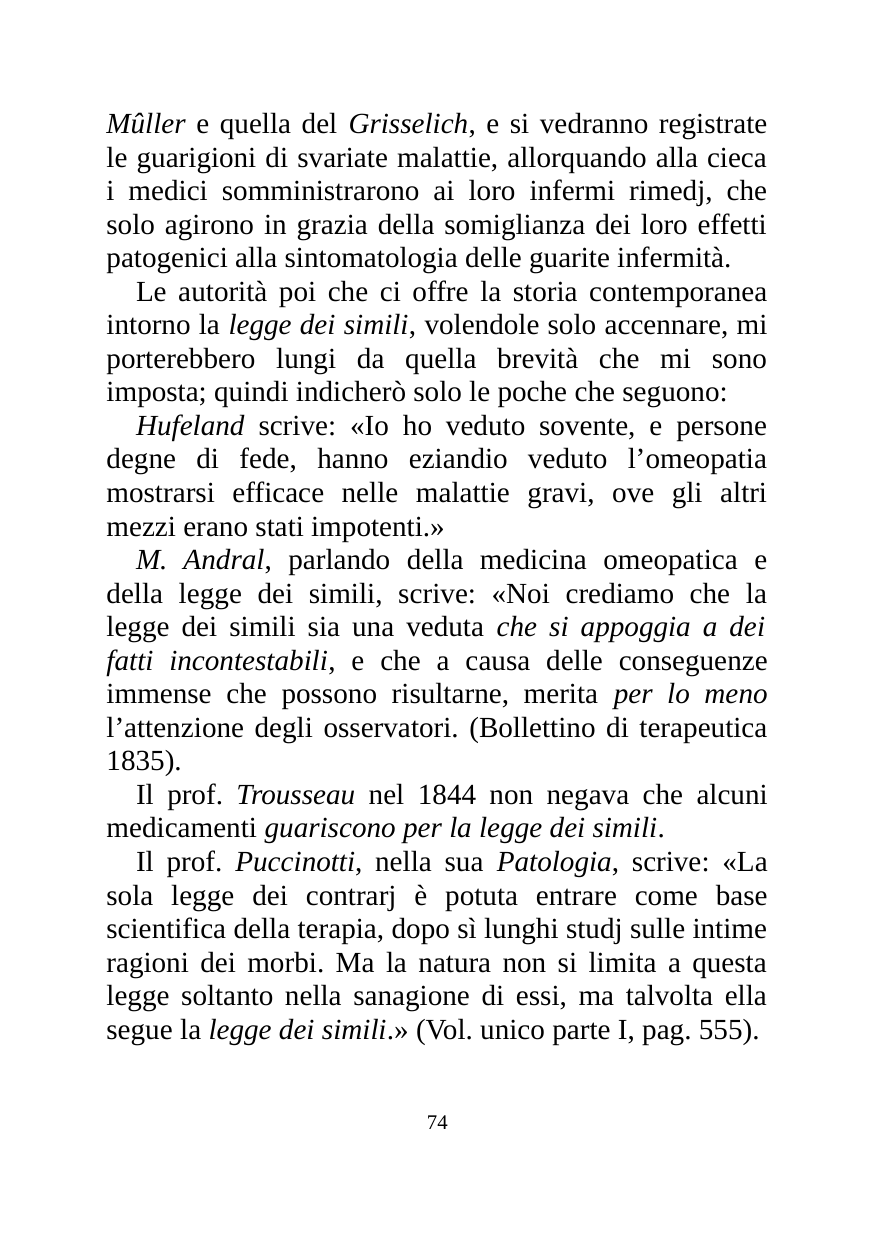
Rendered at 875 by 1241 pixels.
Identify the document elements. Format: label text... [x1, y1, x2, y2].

text Hufeland scrive: «Io ho veduto sovente, e persone degne di fede, hanno eziandio veduto l’omeopatia mostrarsi efficace nelle malattie gravi, ove gli altri mezzi erano stati impotenti.» [106, 408, 768, 542]
text M. Andral, parlando della medicina omeopatica e della legge dei simili, scrive: «Noi crediamo che la legge dei simili sia una veduta che si appoggia a dei fatti incontestabili, e che a causa delle conseguenze immense che possono risultarne, merita per lo meno l’attenzione degli osservatori. (Bollettino di terapeutica 1835). [106, 542, 768, 777]
text Il prof. Trousseau nel 1844 non negava che alcuni medicamenti guariscono per la legge dei simili. [106, 777, 768, 844]
text Il prof. Puccinotti, nella sua Patologia, scrive: «La sola legge dei contrarj è potuta entrare come base scientifica della terapia, dopo sì lunghi studj sulle intime ragioni dei morbi. Ma la natura non si limita a questa legge soltanto nella sanagione di essi, ma talvolta ella segue la legge dei simili.» (Vol. unico parte I, pag. 555). [106, 844, 768, 1045]
text Le autorità poi che ci offre la storia contemporanea intorno la legge dei simili, volendole solo accennare, mi porterebbero lungi da quella brevità che mi sono imposta; quindi indicherò solo le poche che seguono: [106, 274, 768, 408]
text Mûller e quella del Grisselich, e si vedranno registrate le guarigioni di svariate malattie, allorquando alla cieca i medici somministrarono ai loro infermi rimedj, che solo agirono in grazia della somiglianza dei loro effetti patogenici alla sintomatologia delle guarite infermità. [106, 106, 768, 274]
